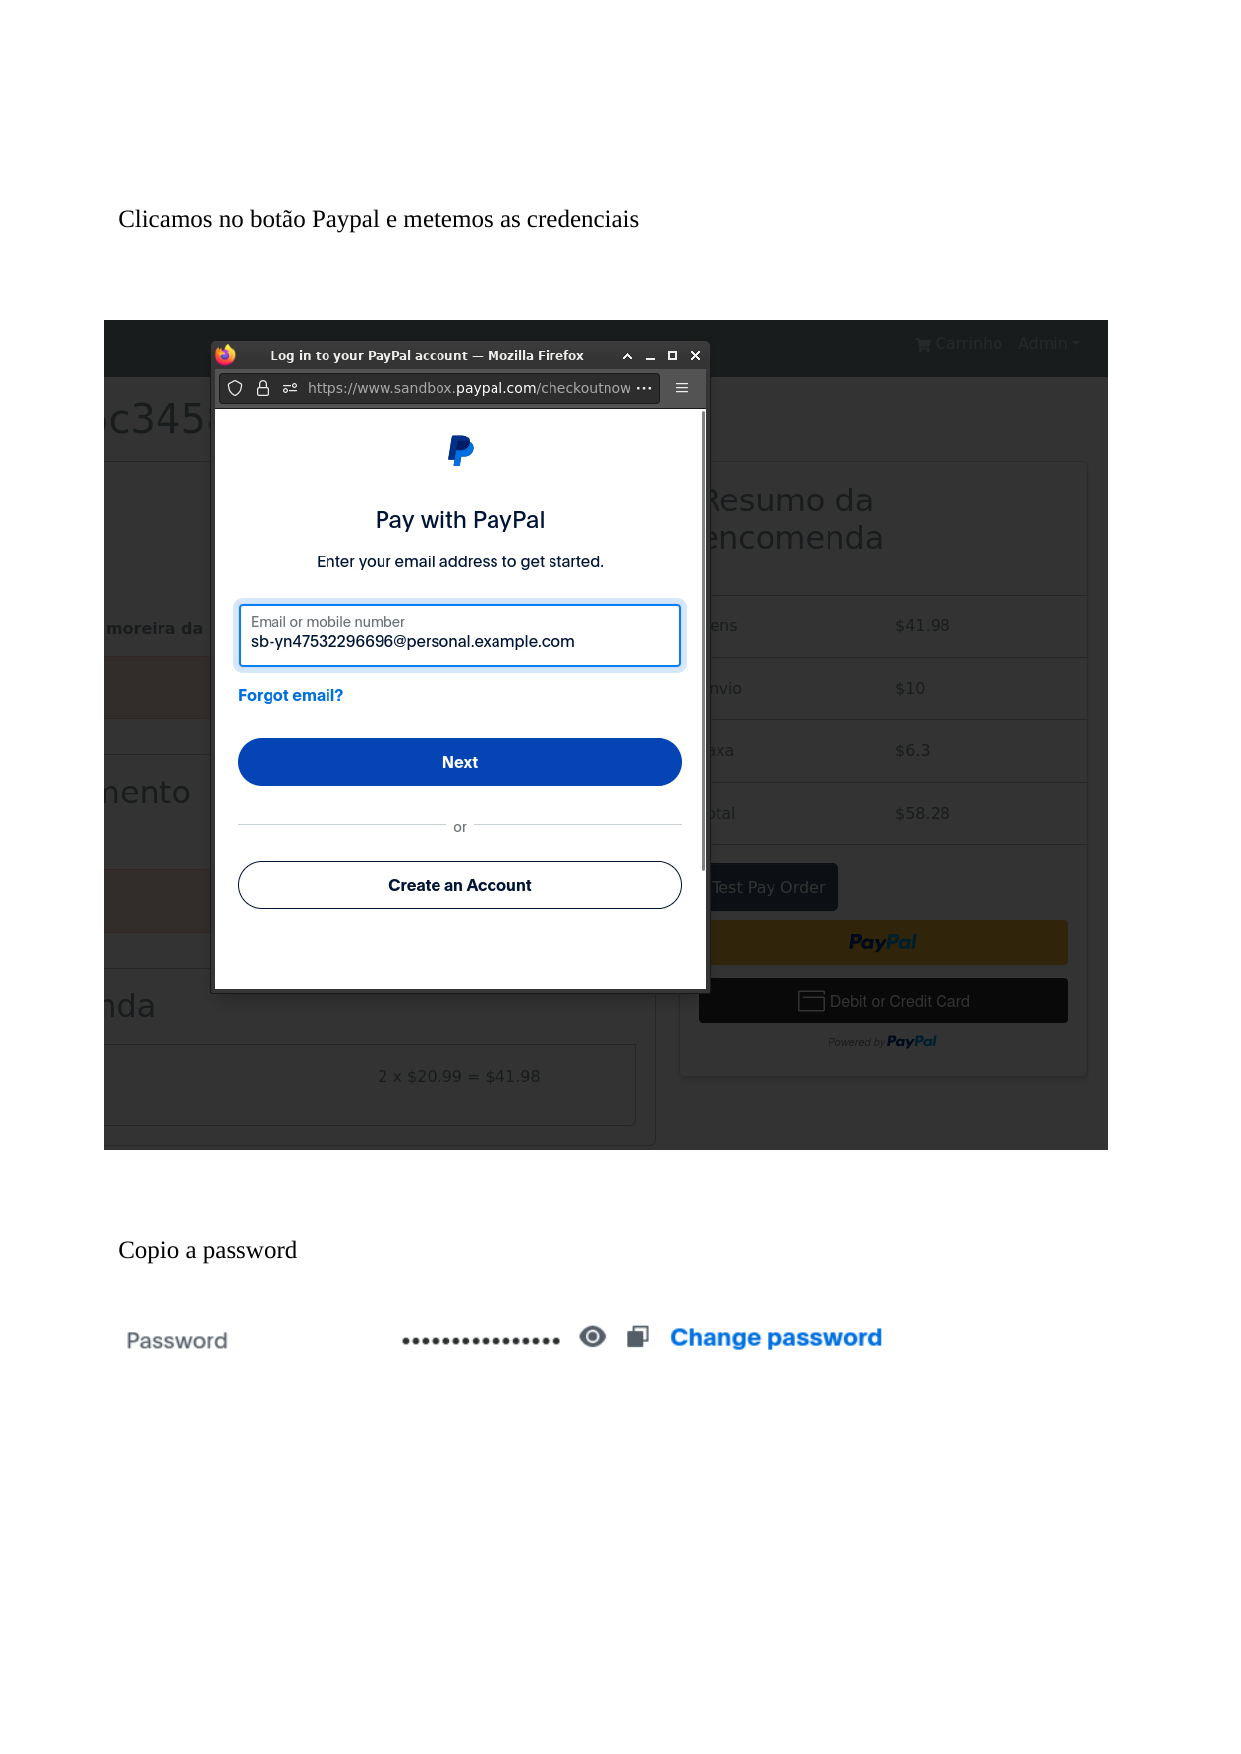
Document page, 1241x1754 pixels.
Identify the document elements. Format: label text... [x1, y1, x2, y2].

picture [104, 320, 1108, 1150]
picture [113, 1302, 1118, 1407]
text Copio a password [118, 1235, 1122, 1264]
text Clicamos no botão Paypal e metemos as credenciais [118, 204, 1122, 233]
